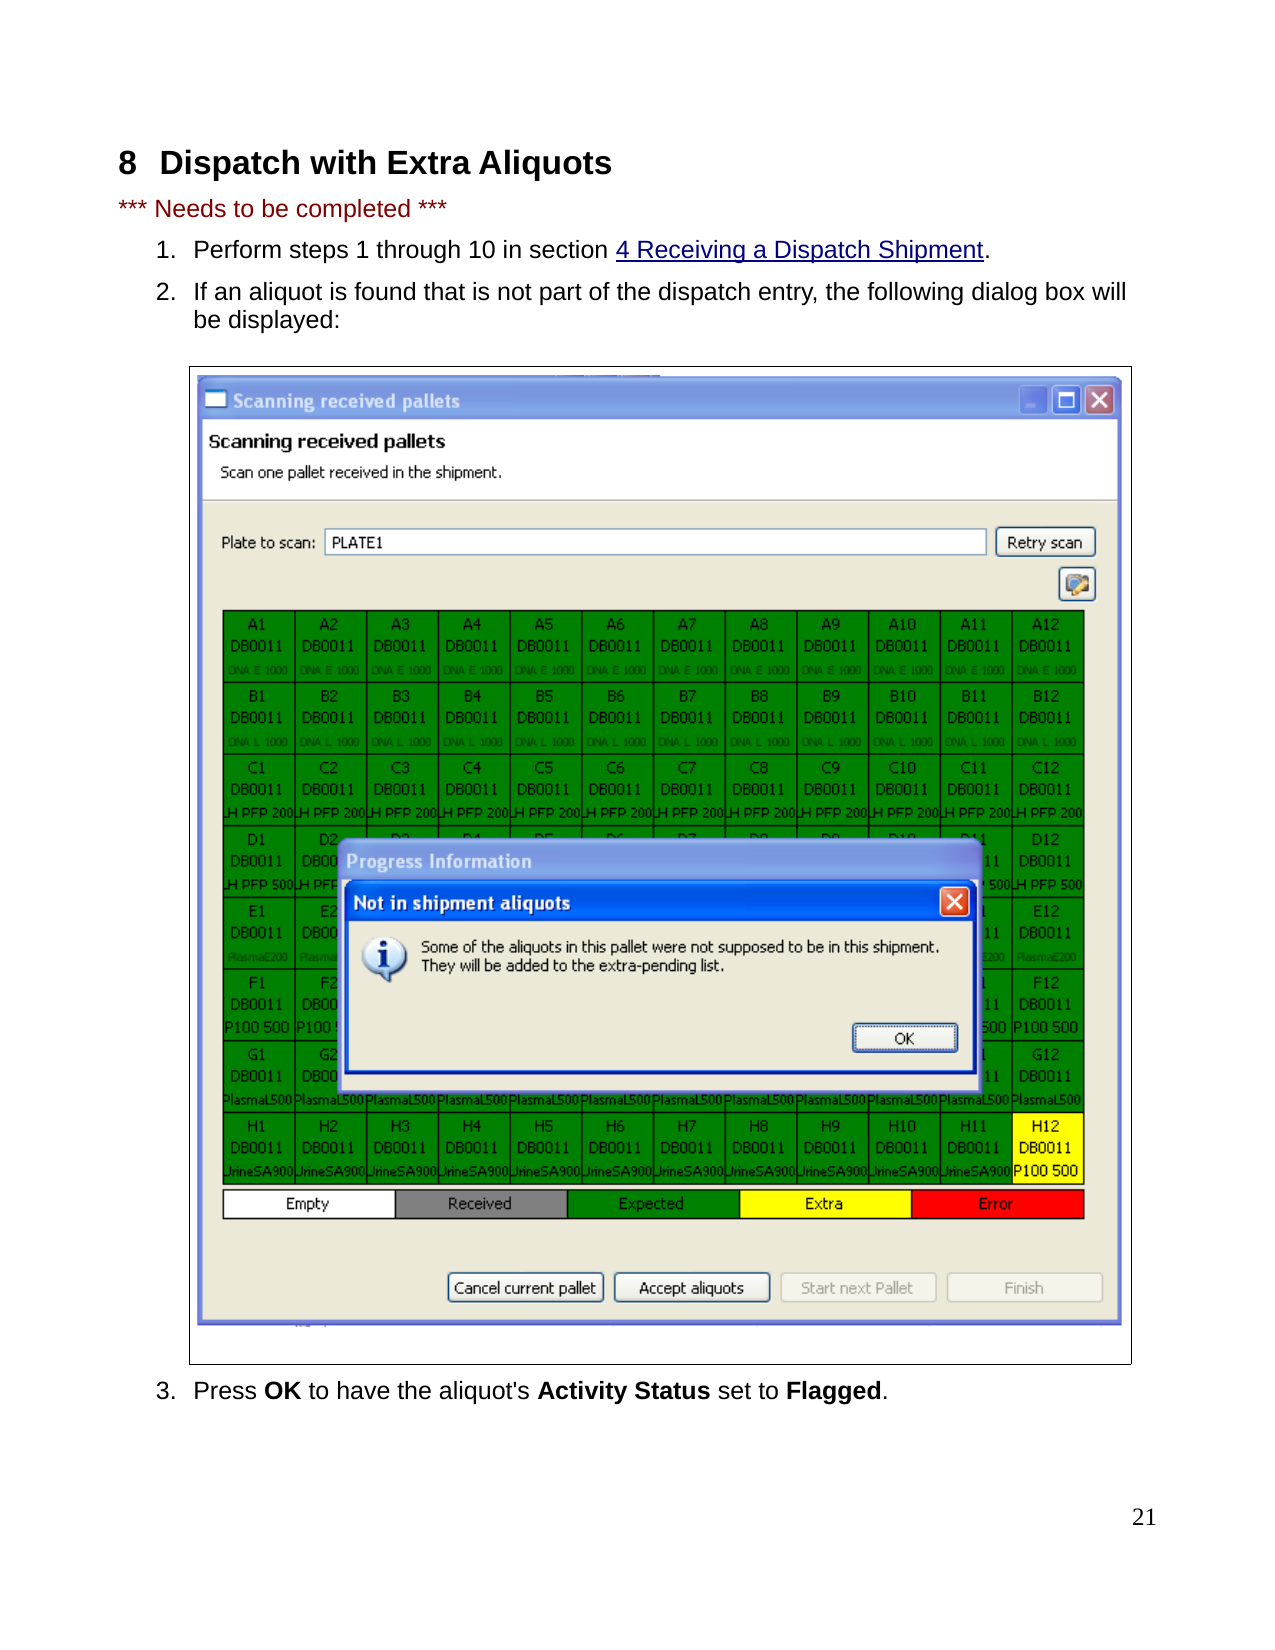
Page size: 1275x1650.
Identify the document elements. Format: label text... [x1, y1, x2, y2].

list Press OK to have the aliquot's Activity Status set to Flagged. [156, 347, 1157, 1405]
text *** Needs to be completed *** [118, 194, 1157, 223]
subtitle Dispatch with Extra Aliquots [118, 143, 1157, 182]
list Perform steps 1 through 10 in section 4 Receiving a Dispatch Shipment. [156, 236, 1157, 264]
list If an aliquot is found that is not part of the dispatch entry, the following dialog box will be displayed: [156, 277, 1157, 334]
picture [197, 375, 1122, 1327]
